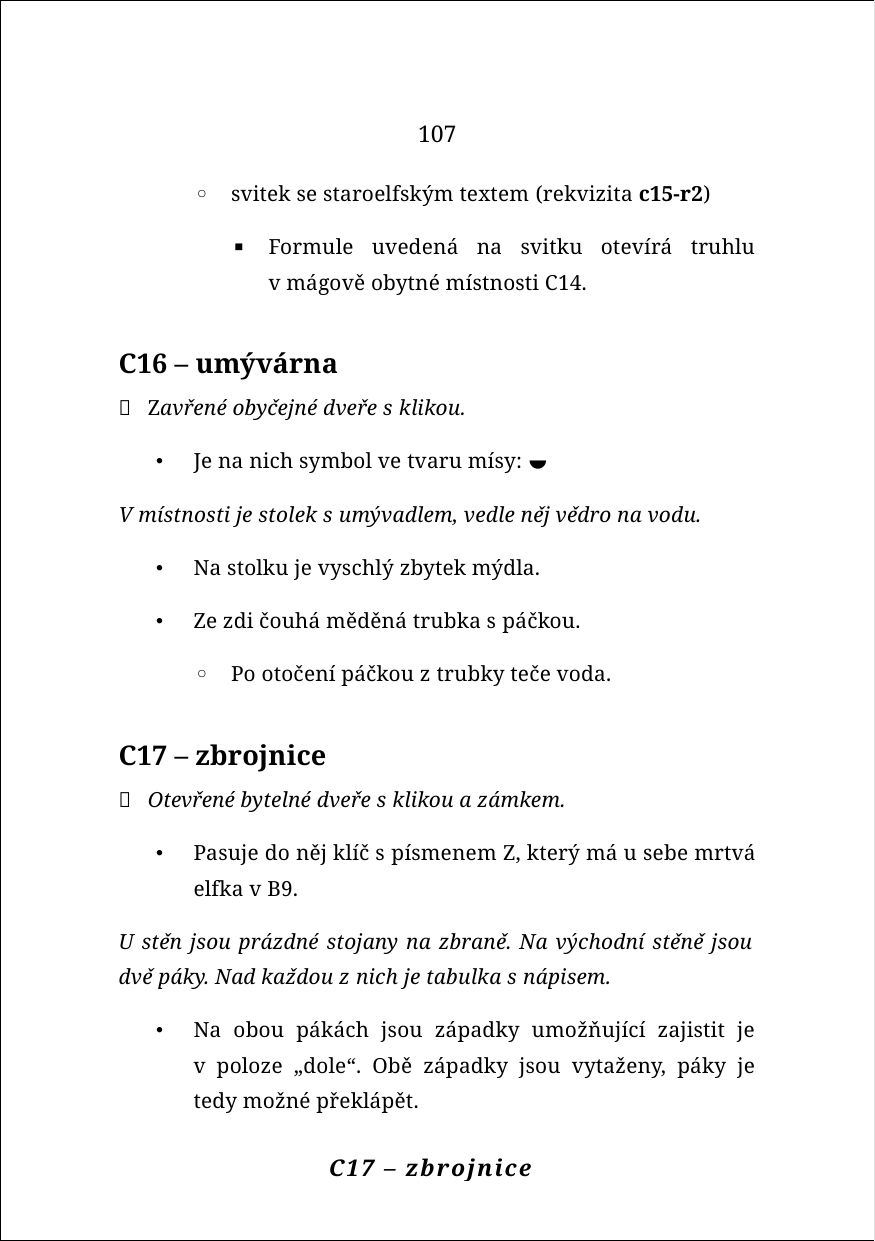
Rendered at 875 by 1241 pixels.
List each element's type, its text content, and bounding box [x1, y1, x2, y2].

list Pasuje do něj klíč s⁠ písmenem Z, který má u⁠ sebe mrtvá elfka v⁠ B9. [156, 838, 756, 902]
text V⁠ místnosti je stolek s⁠ umývadlem, vedle něj vědro na vodu. [118, 500, 756, 528]
subtitle C17 – zbrojnice [118, 736, 756, 773]
list Na obou pákách jsou západky umožňující zajistit je v⁠ poloze „dole“. Obě západky jsou vytaženy, páky je tedy možné překlápět. [156, 1016, 756, 1115]
text U⁠ stěn jsou prázdné stojany na zbraně. Na východní stěně jsou dvě páky. Nad každou z⁠ nich je tabulka s⁠ nápisem. [118, 927, 756, 991]
list Je na nich symbol ve tvaru mísy: ⯋ [156, 446, 756, 475]
list Po otočení páčkou z⁠ trubky teče voda. [193, 659, 756, 688]
list svitek se staroelfským textem (rekvizita c15-r2) [193, 179, 756, 207]
text 🚪 Otevřené bytelné dveře s⁠ klikou a⁠ zámkem. [118, 785, 756, 813]
list Ze zdi čouhá měděná trubka s⁠ páčkou. [156, 606, 756, 634]
list Na stolku je vyschlý zbytek mýdla. [156, 553, 756, 581]
list Formule uvedená na svitku otevírá truhlu v⁠ mágově obytné místnosti C14. [231, 232, 756, 296]
subtitle C16 – umývárna [118, 344, 756, 381]
text 🚪 Zavřené obyčejné dveře s⁠ klikou. [118, 393, 756, 422]
